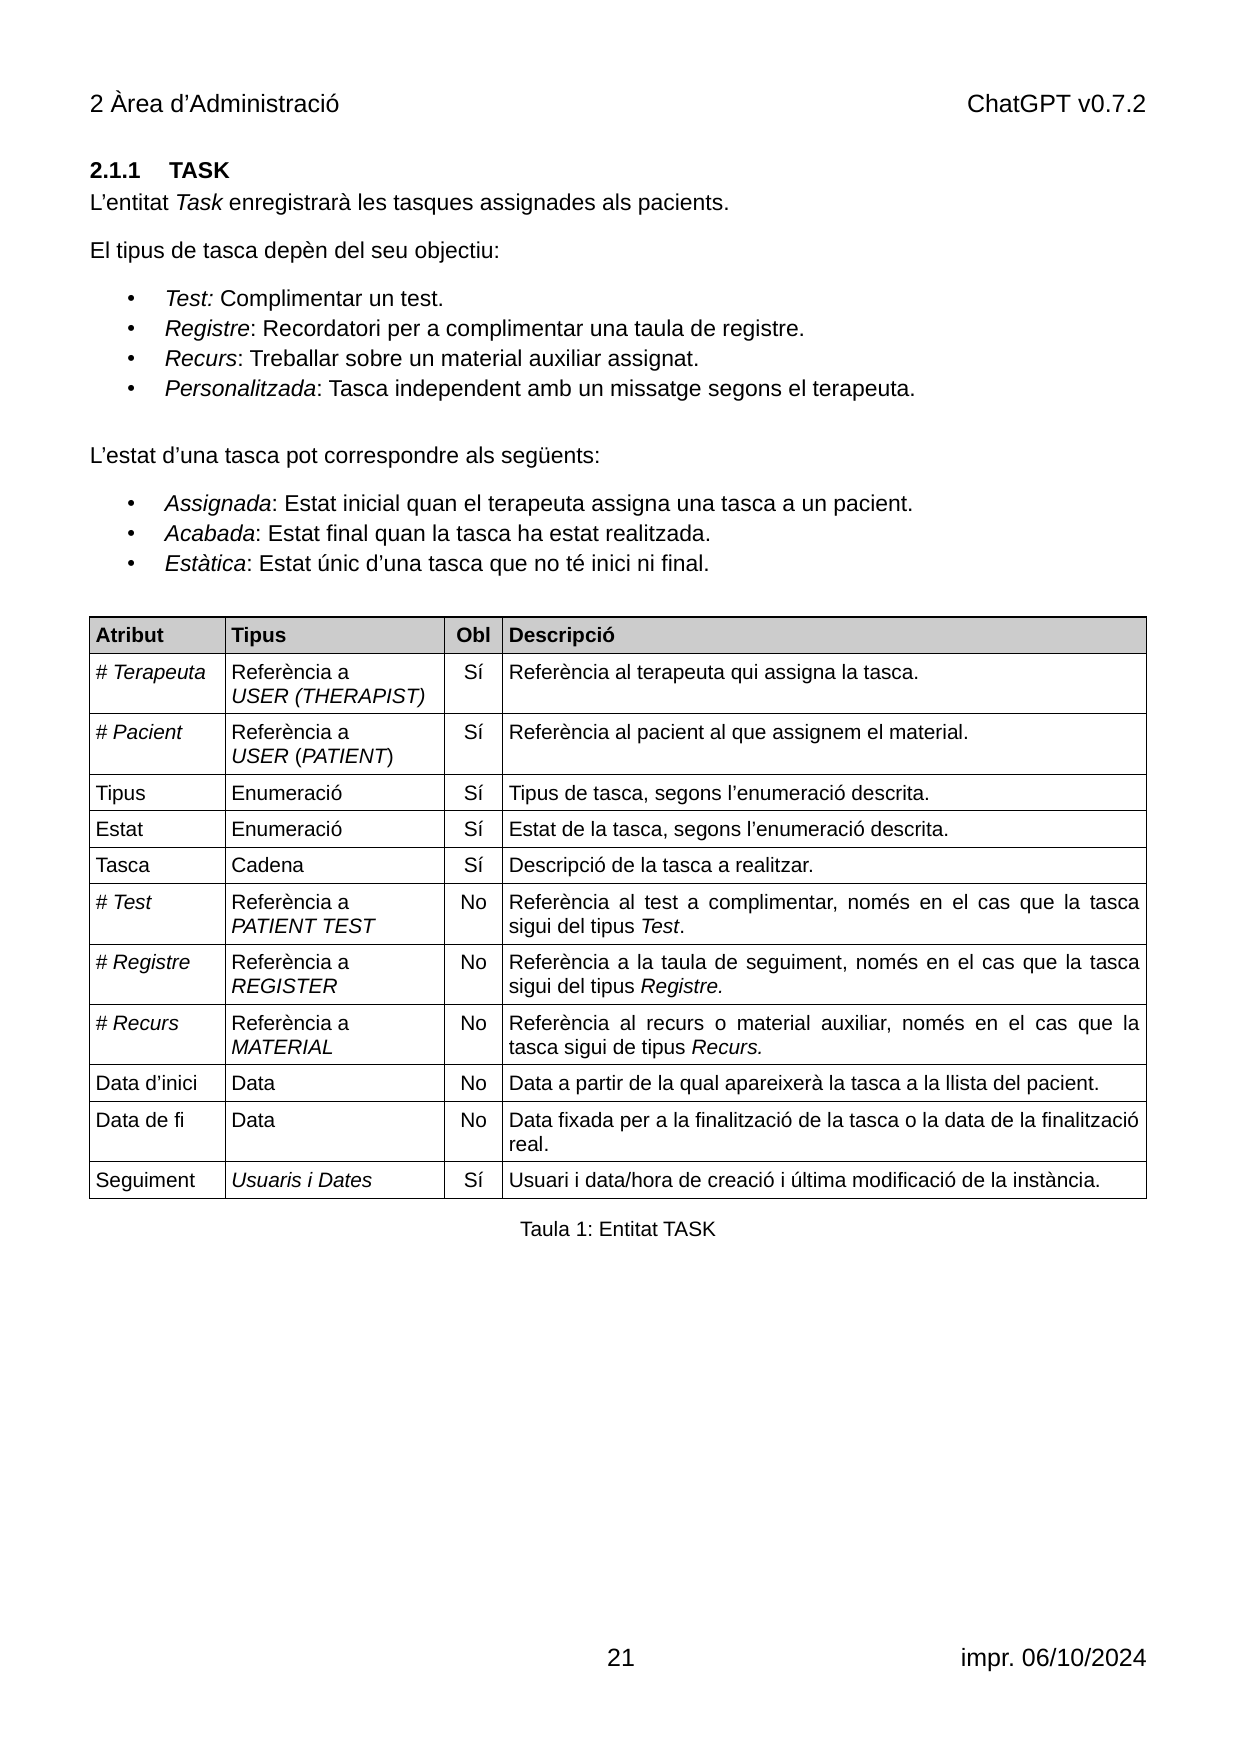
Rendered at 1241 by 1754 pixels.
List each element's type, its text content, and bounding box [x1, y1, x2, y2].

table_cell # Terapeuta [90, 654, 225, 713]
table_cell Enumeració [226, 811, 444, 847]
table_cell Data [226, 1065, 444, 1101]
table_header Tipus [226, 618, 444, 653]
list Registre: Recordatori per a complimentar una taula de registre. [127, 315, 1146, 341]
table_cell Cadena [226, 848, 444, 883]
table_cell No [445, 1065, 502, 1101]
table_header Atribut [90, 618, 225, 653]
table_cell No [445, 884, 502, 943]
table_header Descripció [503, 618, 1146, 653]
text El tipus de tasca depèn del seu objectiu: [89, 237, 1146, 263]
text Taula 1: Entitat TASK [89, 1217, 1146, 1241]
table_cell Referència a la taula de seguiment, només en el cas que la tasca sigui del tipus Registre. [503, 945, 1146, 1004]
table_cell Sí [445, 654, 502, 713]
table_cell Referència al terapeuta qui assigna la tasca. [503, 654, 1146, 713]
list Personalitzada: Tasca independent amb un missatge segons el terapeuta. [127, 375, 1146, 402]
table_cell Tasca [90, 848, 225, 883]
text L’entitat Task enregistrarà les tasques assignades als pacients. [89, 189, 1146, 215]
subtitle TASK [89, 157, 1146, 183]
table_cell Data d’inici [90, 1065, 225, 1101]
table_cell Sí [445, 714, 502, 774]
list Assignada: Estat inicial quan el terapeuta assigna una tasca a un pacient. [127, 489, 1146, 516]
table_cell Sí [445, 775, 502, 810]
table_cell Data [226, 1102, 444, 1161]
table_cell Seguiment [90, 1162, 225, 1198]
table_cell Referència al test a complimentar, només en el cas que la tasca sigui del tipus Test. [503, 884, 1146, 943]
table_cell Estat [90, 811, 225, 847]
table_cell Tipus [90, 775, 225, 810]
table_cell No [445, 1005, 502, 1064]
table_cell Data a partir de la qual apareixerà la tasca a la llista del pacient. [503, 1065, 1146, 1101]
table_cell Usuaris i Dates [226, 1162, 444, 1198]
table_cell No [445, 1102, 502, 1161]
table_cell Referència a MATERIAL [226, 1005, 444, 1064]
table_cell Sí [445, 848, 502, 883]
table_cell Sí [445, 1162, 502, 1198]
table_cell No [445, 945, 502, 1004]
table_header Obl [445, 618, 502, 653]
table_cell Data fixada per a la finalització de la tasca o la data de la finalització real. [503, 1102, 1146, 1161]
table_cell Referència al pacient al que assignem el material. [503, 714, 1146, 774]
table_cell # Registre [90, 945, 225, 1004]
table_cell Enumeració [226, 775, 444, 810]
list Test: Complimentar un test. [127, 285, 1146, 311]
table_cell Referència a USER (PATIENT) [226, 714, 444, 774]
table_cell # Test [90, 884, 225, 943]
table_cell Usuari i data/hora de creació i última modificació de la instància. [503, 1162, 1146, 1198]
text L’estat d’una tasca pot correspondre als següents: [89, 442, 1146, 468]
table_cell Sí [445, 811, 502, 847]
table_cell Descripció de la tasca a realitzar. [503, 848, 1146, 883]
table_cell # Recurs [90, 1005, 225, 1064]
list Recurs: Treballar sobre un material auxiliar assignat. [127, 345, 1146, 371]
table_cell Referència a USER (THERAPIST) [226, 654, 444, 713]
table_cell Data de fi [90, 1102, 225, 1161]
table_cell Referència al recurs o material auxiliar, només en el cas que la tasca sigui de tipus Recurs. [503, 1005, 1146, 1064]
table_cell Estat de la tasca, segons l’enumeració descrita. [503, 811, 1146, 847]
list Acabada: Estat final quan la tasca ha estat realitzada. [127, 520, 1146, 546]
table_cell Referència a REGISTER [226, 945, 444, 1004]
table_cell Referència a PATIENT TEST [226, 884, 444, 943]
table_cell Tipus de tasca, segons l’enumeració descrita. [503, 775, 1146, 810]
list Estàtica: Estat únic d’una tasca que no té inici ni final. [127, 550, 1146, 576]
table_cell # Pacient [90, 714, 225, 774]
